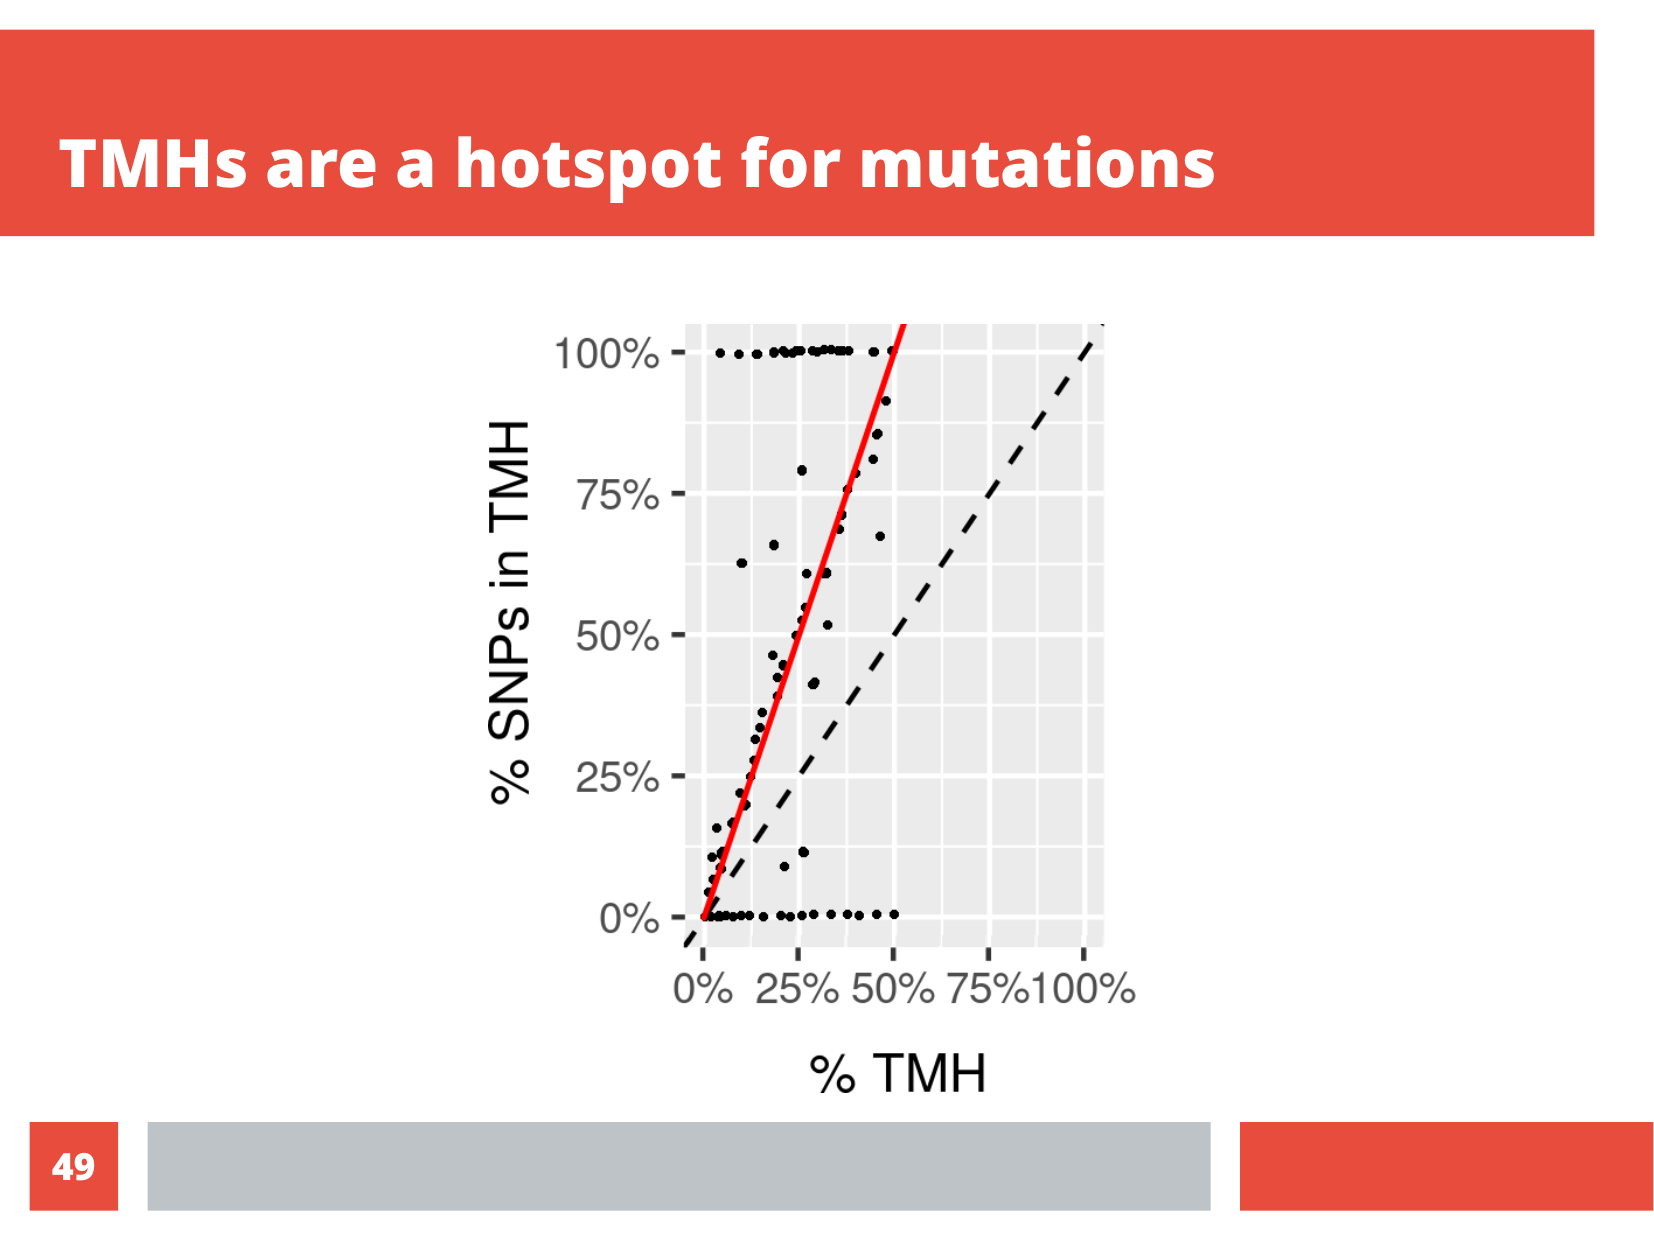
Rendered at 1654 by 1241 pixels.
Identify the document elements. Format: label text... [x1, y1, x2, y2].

title TMHs are a hotspot for mutations [59, 59, 1595, 207]
picture [488, 324, 1136, 1093]
